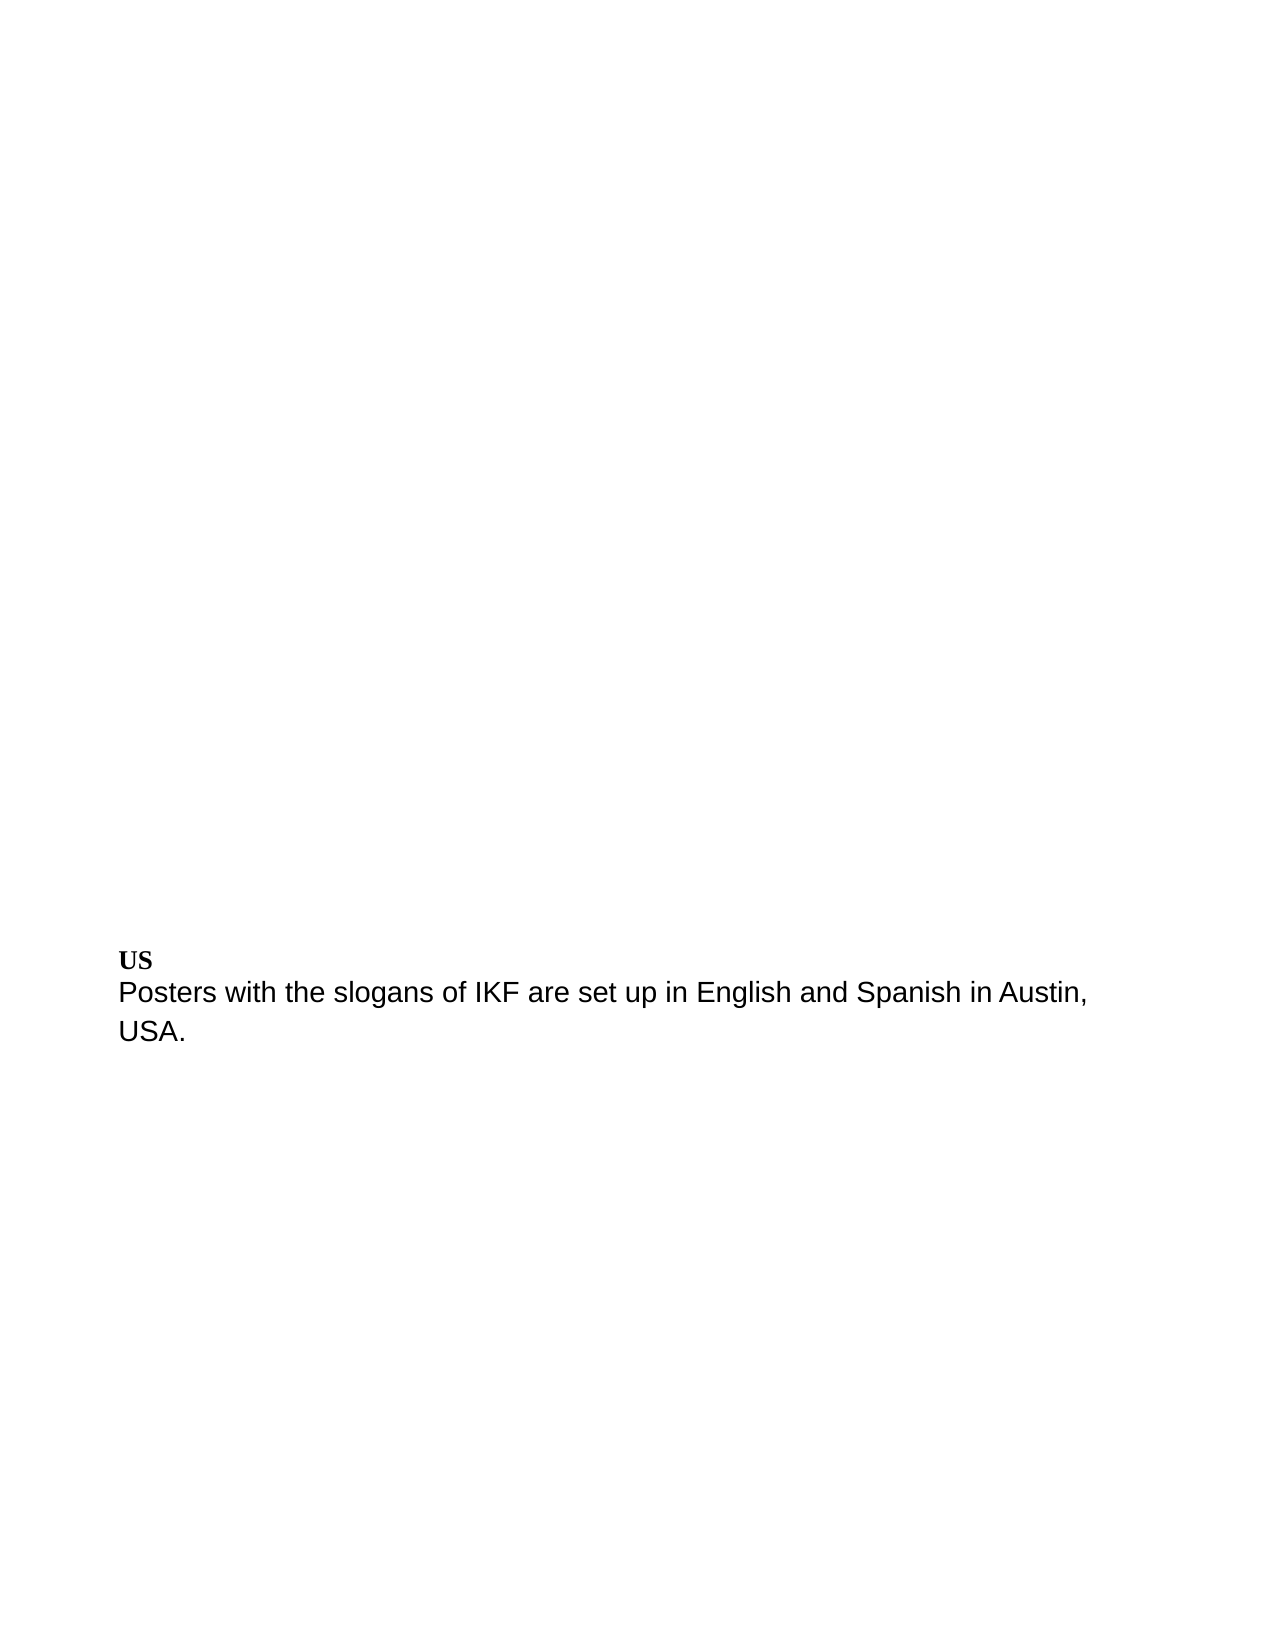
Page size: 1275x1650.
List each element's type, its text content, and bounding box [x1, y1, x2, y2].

subtitle US [118, 944, 1157, 975]
text Posters with the slogans of IKF are set up in English and Spanish in Austin, USA. [118, 975, 1157, 1047]
